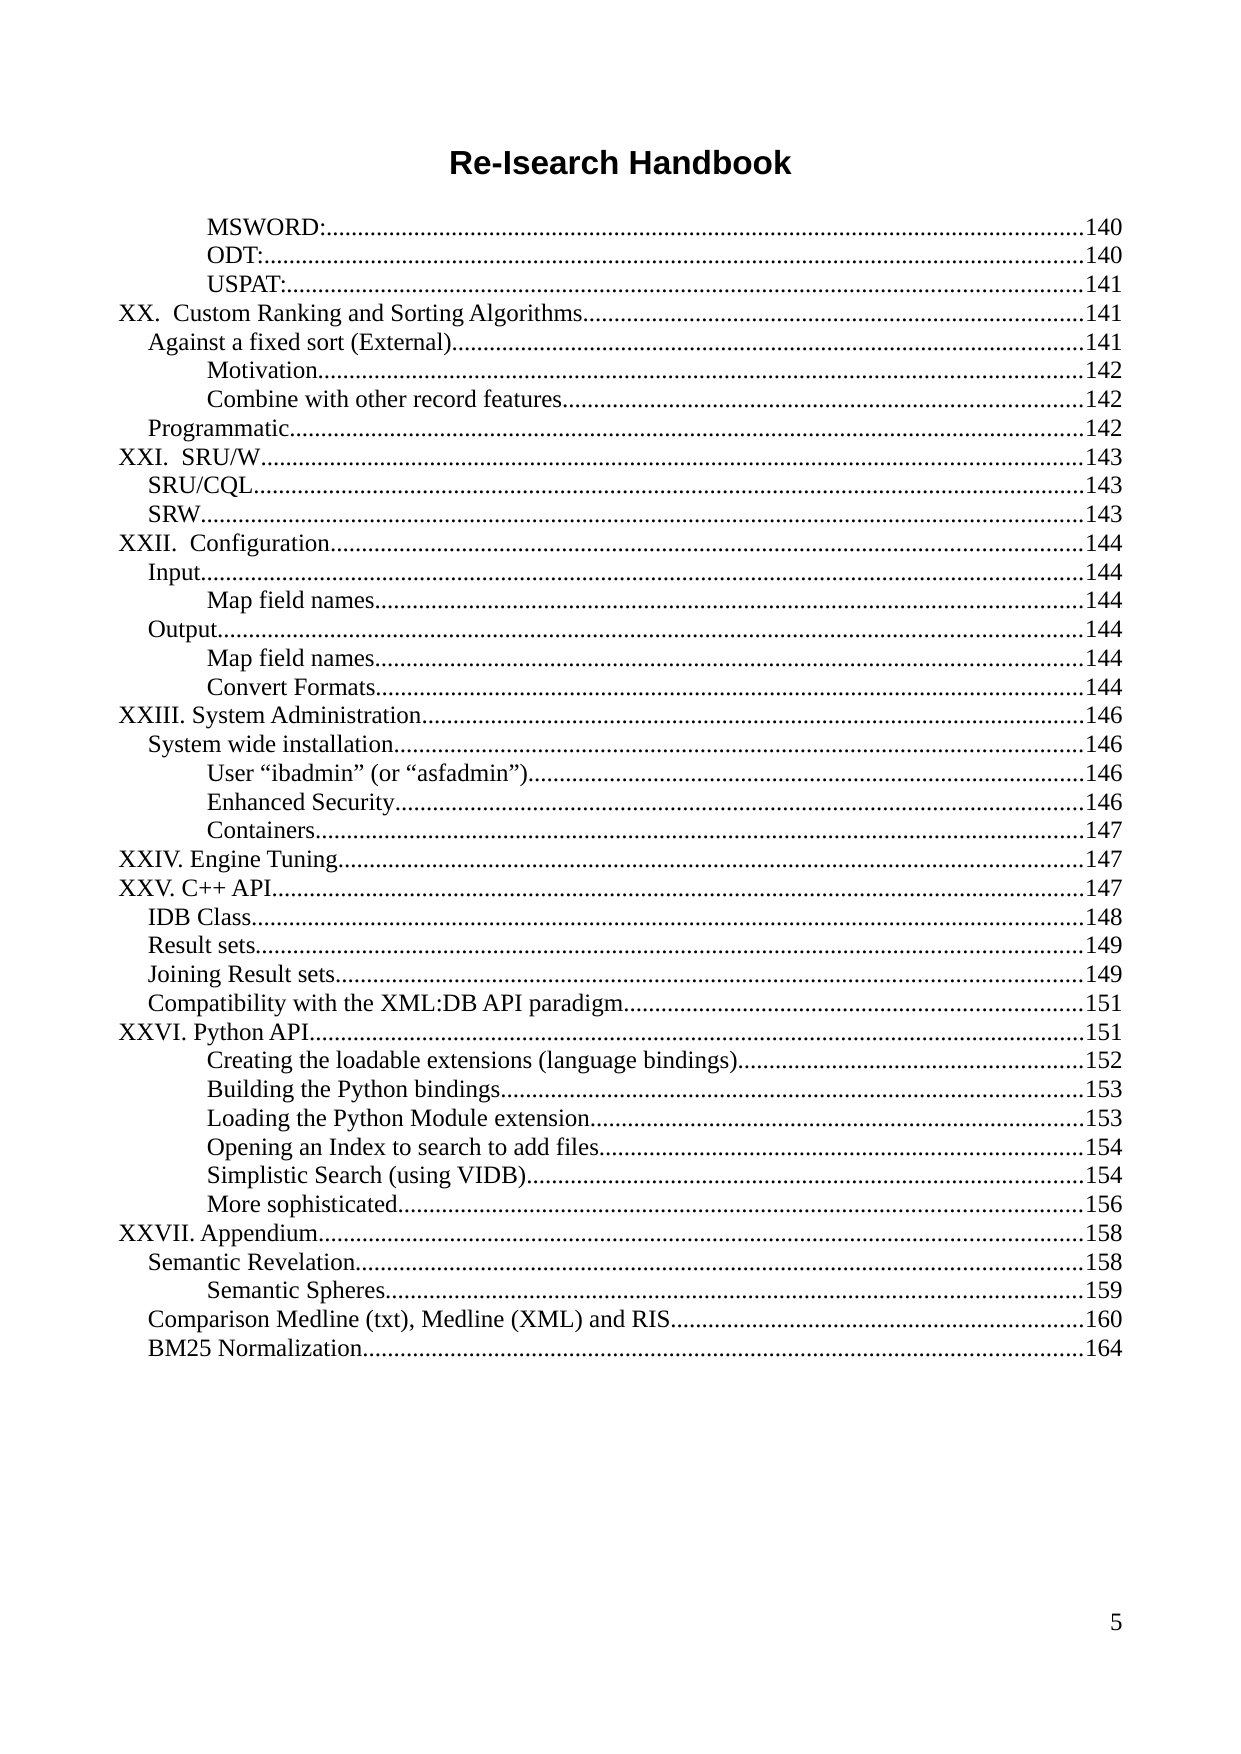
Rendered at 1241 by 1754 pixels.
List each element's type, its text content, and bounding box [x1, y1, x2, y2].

text Motivation 142 [207, 355, 1122, 384]
text Semantic Spheres 159 [207, 1275, 1122, 1304]
text Containers 147 [207, 815, 1122, 844]
text BM25 Normalization 164 [148, 1333, 1122, 1362]
text USPAT: 141 [207, 269, 1122, 298]
text Opening an Index to search to add files 154 [207, 1132, 1122, 1160]
text Map field names 144 [207, 643, 1122, 672]
text Map field names 144 [207, 585, 1122, 614]
text Convert Formats 144 [207, 672, 1122, 700]
text XXI. SRU/W 143 [118, 442, 1122, 470]
text Programmatic 142 [148, 413, 1122, 442]
text SRW 143 [148, 499, 1122, 528]
text More sophisticated 156 [207, 1189, 1122, 1218]
text XXIII. System Administration 146 [118, 700, 1122, 729]
text XXII. Configuration 144 [118, 528, 1122, 557]
text XXVI. Python API 151 [118, 1017, 1122, 1045]
text Compatibility with the XML:DB API paradigm 151 [148, 988, 1122, 1017]
text Simplistic Search (using VIDB) 154 [207, 1160, 1122, 1189]
text User “ibadmin” (or “asfadmin”) 146 [207, 758, 1122, 787]
text Combine with other record features 142 [207, 384, 1122, 413]
text Comparison Medline (txt), Medline (XML) and RIS 160 [148, 1304, 1122, 1333]
text XXIV. Engine Tuning 147 [118, 844, 1122, 873]
text XXV. C++ API 147 [118, 873, 1122, 902]
text XX. Custom Ranking and Sorting Algorithms 141 [118, 298, 1122, 327]
text IDB Class 148 [148, 902, 1122, 930]
text Creating the loadable extensions (language bindings) 152 [207, 1045, 1122, 1074]
text XXVII. Appendium 158 [118, 1218, 1122, 1247]
text Input 144 [148, 557, 1122, 585]
text Result sets 149 [148, 930, 1122, 959]
text Joining Result sets 149 [148, 959, 1122, 988]
text Enhanced Security 146 [207, 787, 1122, 815]
text System wide installation 146 [148, 729, 1122, 758]
text Loading the Python Module extension 153 [207, 1103, 1122, 1132]
text Output 144 [148, 614, 1122, 643]
text Semantic Revelation 158 [148, 1247, 1122, 1275]
text Building the Python bindings 153 [207, 1074, 1122, 1103]
text Against a fixed sort (External) 141 [148, 327, 1122, 355]
text SRU/CQL 143 [148, 470, 1122, 499]
text MSWORD: 140 [207, 212, 1122, 240]
text ODT: 140 [207, 240, 1122, 269]
